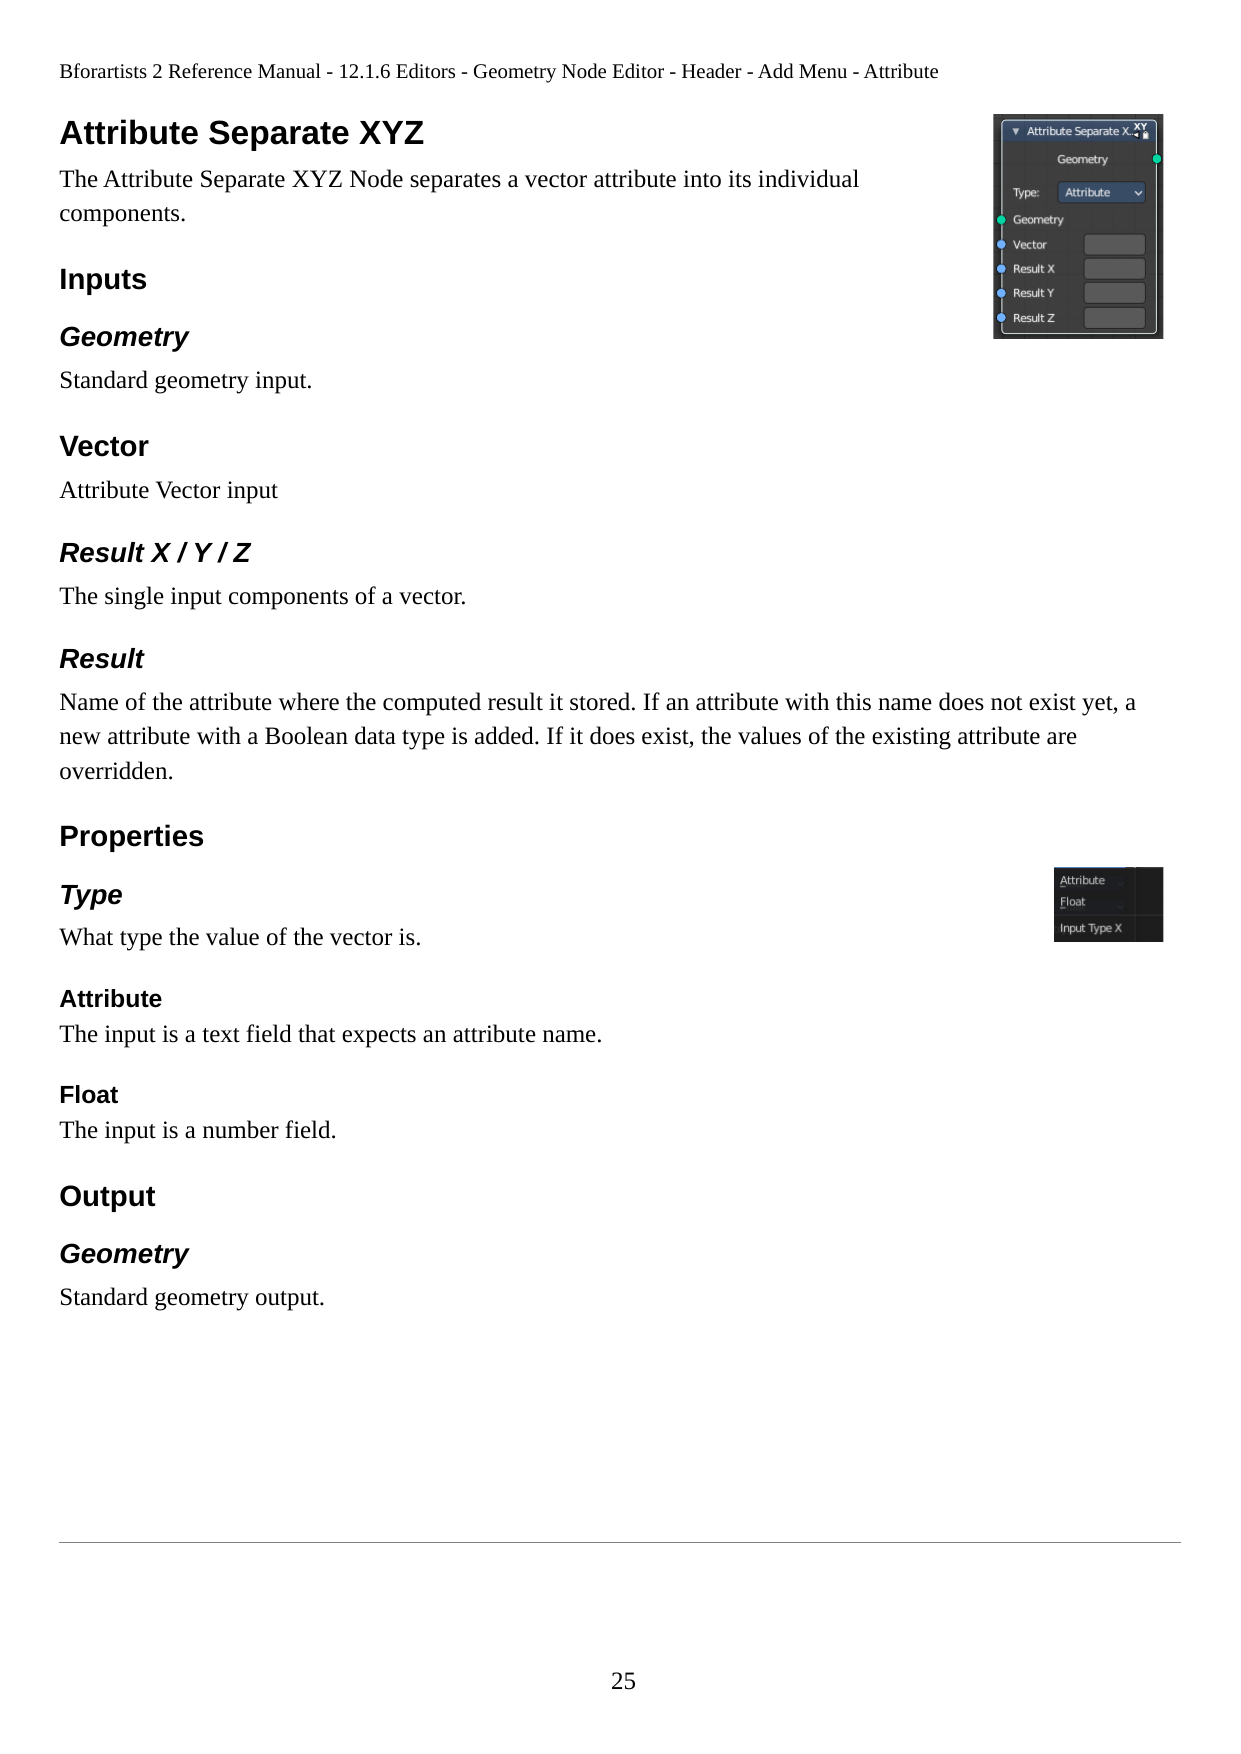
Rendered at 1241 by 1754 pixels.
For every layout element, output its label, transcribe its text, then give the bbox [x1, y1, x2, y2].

text Standard geometry input. [59, 365, 1181, 394]
text The single input components of a vector. [59, 581, 1181, 609]
subtitle [1164, 878, 1181, 910]
text The input is a number field. [59, 1115, 1181, 1144]
subtitle Geometry [59, 321, 1181, 352]
text The input is a text field that expects an attribute name. [59, 1019, 1181, 1048]
text Attribute Vector input [59, 475, 1181, 504]
picture [1054, 867, 1164, 942]
subtitle Result [59, 642, 1181, 674]
subtitle Inputs [59, 262, 993, 296]
picture [993, 114, 1164, 339]
text What type the value of the vector is. [59, 922, 1181, 951]
subtitle Output [59, 1179, 1181, 1213]
subtitle Vector [59, 429, 1181, 462]
text Standard geometry output. [59, 1282, 1181, 1311]
subtitle Attribute [59, 984, 1181, 1013]
text Name of the attribute where the computed result it stored. If an attribute with this name does not exist yet, a new attribute with a Boolean data type is added. If it does exist, the values of the existing attribute are overridden. [59, 687, 1181, 784]
subtitle Float [59, 1080, 1181, 1109]
subtitle Type [59, 878, 1054, 910]
subtitle Attribute Separate XYZ [59, 113, 1181, 151]
subtitle Geometry [59, 1238, 1181, 1269]
subtitle Result X / Y / Z [59, 536, 1181, 568]
subtitle [1164, 262, 1181, 296]
text The Attribute Separate XYZ Node separates a vector attribute into its individual components. [59, 164, 993, 227]
subtitle Properties [59, 819, 1181, 853]
